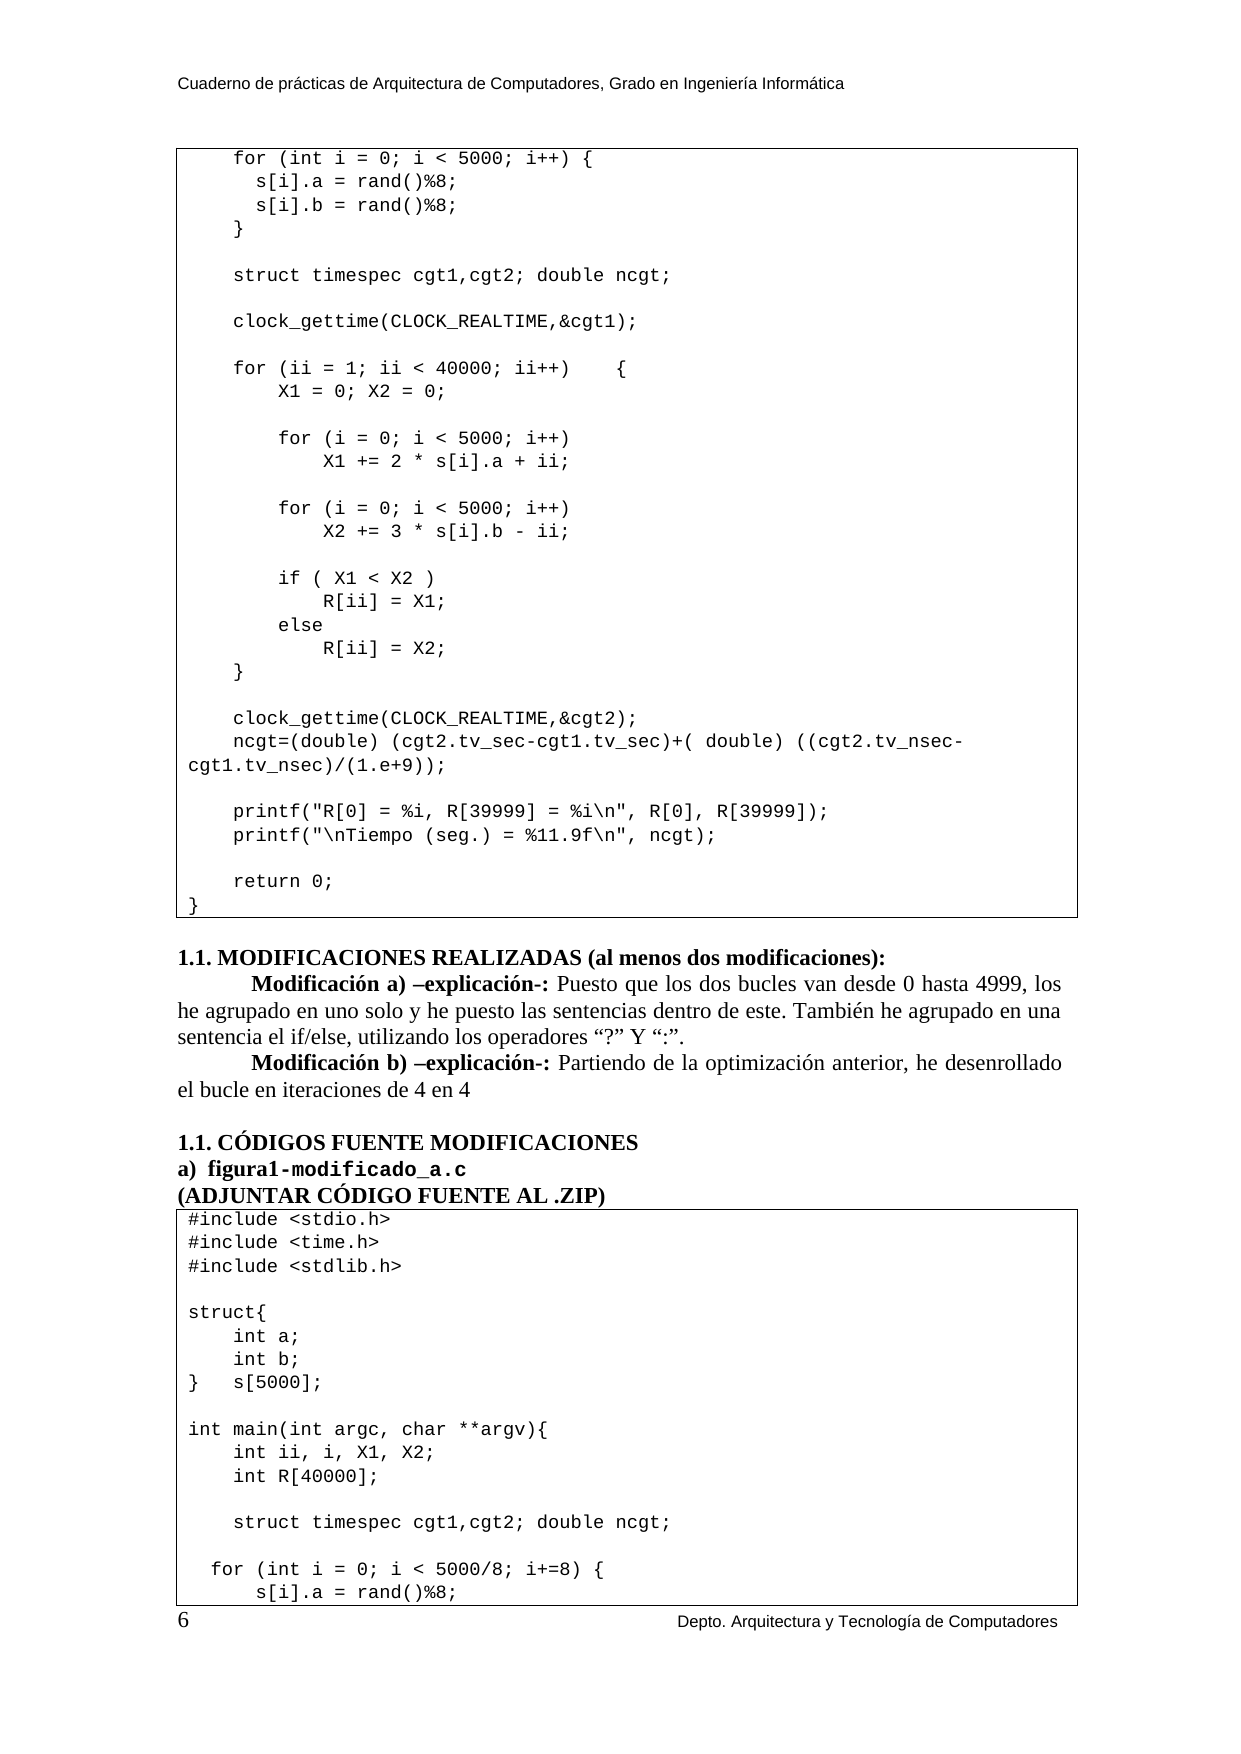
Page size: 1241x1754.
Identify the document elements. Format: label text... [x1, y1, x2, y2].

text Modificación a) –explicación-: Puesto que los dos bucles van desde 0 hasta 4999, los he agrupado en uno solo y he puesto las sentencias dentro de este. También he agrupado en una sentencia el if/else, utilizando los operadores “?” Y “:”. [177, 970, 1063, 1049]
text 1.1. MODIFICACIONES REALIZADAS (al menos dos modificaciones): [177, 944, 1063, 970]
text Modificación b) –explicación-: Partiendo de la optimización anterior, he desenrollado el bucle en iteraciones de 4 en 4 [177, 1049, 1063, 1102]
text (ADJUNTAR CÓDIGO FUENTE AL .ZIP) [177, 1182, 1063, 1209]
table_header for (int i = 0; i < 5000; i++) { s[i].a = rand()%8; s[i].b = rand()%8; } struct timespec cgt1,cgt2; double ncgt; clock_gettime(CLOCK_REALTIME,&cgt1); for (ii = 1; ii < 40000; ii++) { X1 = 0; X2 = 0; for (i = 0; i < 5000; i++) X1 += 2 * s[i].a + ii; for (i = 0; i < 5000; i++) X2 += 3 * s[i].b - ii; if ( X1 < X2 ) R[ii] = X1; else R[ii] = X2; } clock_gettime(CLOCK_REALTIME,&cgt2); ncgt=(double) (cgt2.tv_sec-cgt1.tv_sec)+( double) ((cgt2.tv_nsec-cgt1.tv_nsec)/(1.e+9)); printf("R[0] = %i, R[39999] = %i\n", R[0], R[39999]); printf("\nTiempo (seg.) = %11.9f\n", ncgt); return 0; } [177, 149, 1077, 917]
text 1.1. CÓDIGOS FUENTE MODIFICACIONES [177, 1128, 1063, 1155]
table_header #include <stdio.h> #include <time.h> #include <stdlib.h> struct{ int a; int b; } s[5000]; int main(int argc, char **argv){ int ii, i, X1, X2; int R[40000]; struct timespec cgt1,cgt2; double ncgt; for (int i = 0; i < 5000/8; i+=8) { s[i].a = rand()%8; [177, 1210, 1077, 1604]
text a) figura1-modificado_a.c [177, 1155, 1063, 1182]
